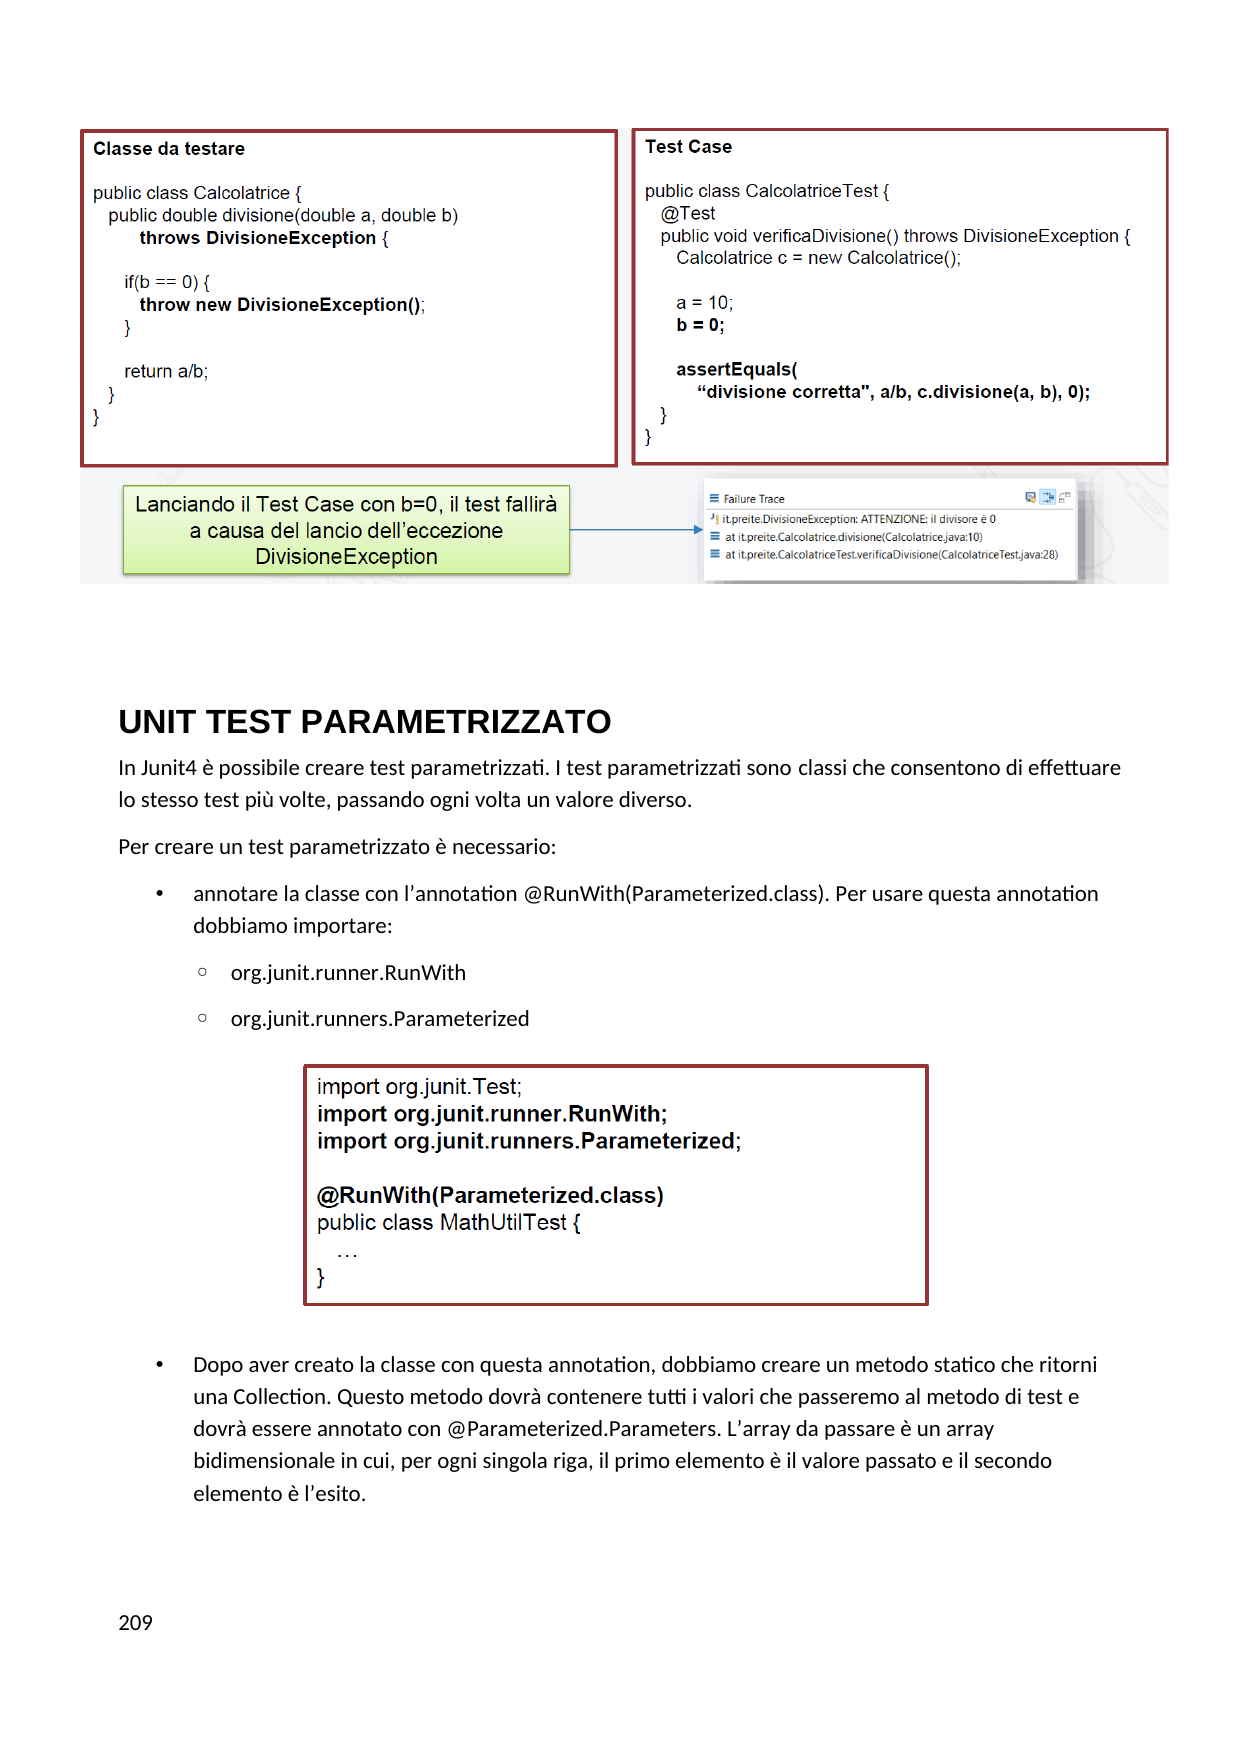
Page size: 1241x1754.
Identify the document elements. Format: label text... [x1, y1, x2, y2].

subtitle UNIT TEST PARAMETRIZZATO [118, 702, 1122, 740]
text In Junit4 è possibile creare test parametrizzati. I test parametrizzati sono classi che consentono di effettuare lo stesso test più volte, passando ogni volta un valore diverso. [118, 753, 1122, 813]
picture [302, 1064, 929, 1306]
list annotare la classe con l’annotation @RunWith(Parameterized.class). Per usare questa annotation dobbiamo importare: [156, 879, 1122, 939]
list org.junit.runner.RunWith [193, 958, 1122, 986]
text Per creare un test parametrizzato è necessario: [118, 832, 1122, 860]
list org.junit.runners.Parameterized [193, 1004, 1122, 1032]
picture [79, 128, 1169, 584]
list Dopo aver creato la classe con questa annotation, dobbiamo creare un metodo statico che ritorni una Collection. Questo metodo dovrà contenere tutti i valori che passeremo al metodo di test e dovrà essere annotato con @Parameterized.Parameters. L’array da passare è un array bidimensionale in cui, per ogni singola riga, il primo elemento è il valore passato e il secondo elemento è l’esito. [156, 1350, 1122, 1507]
